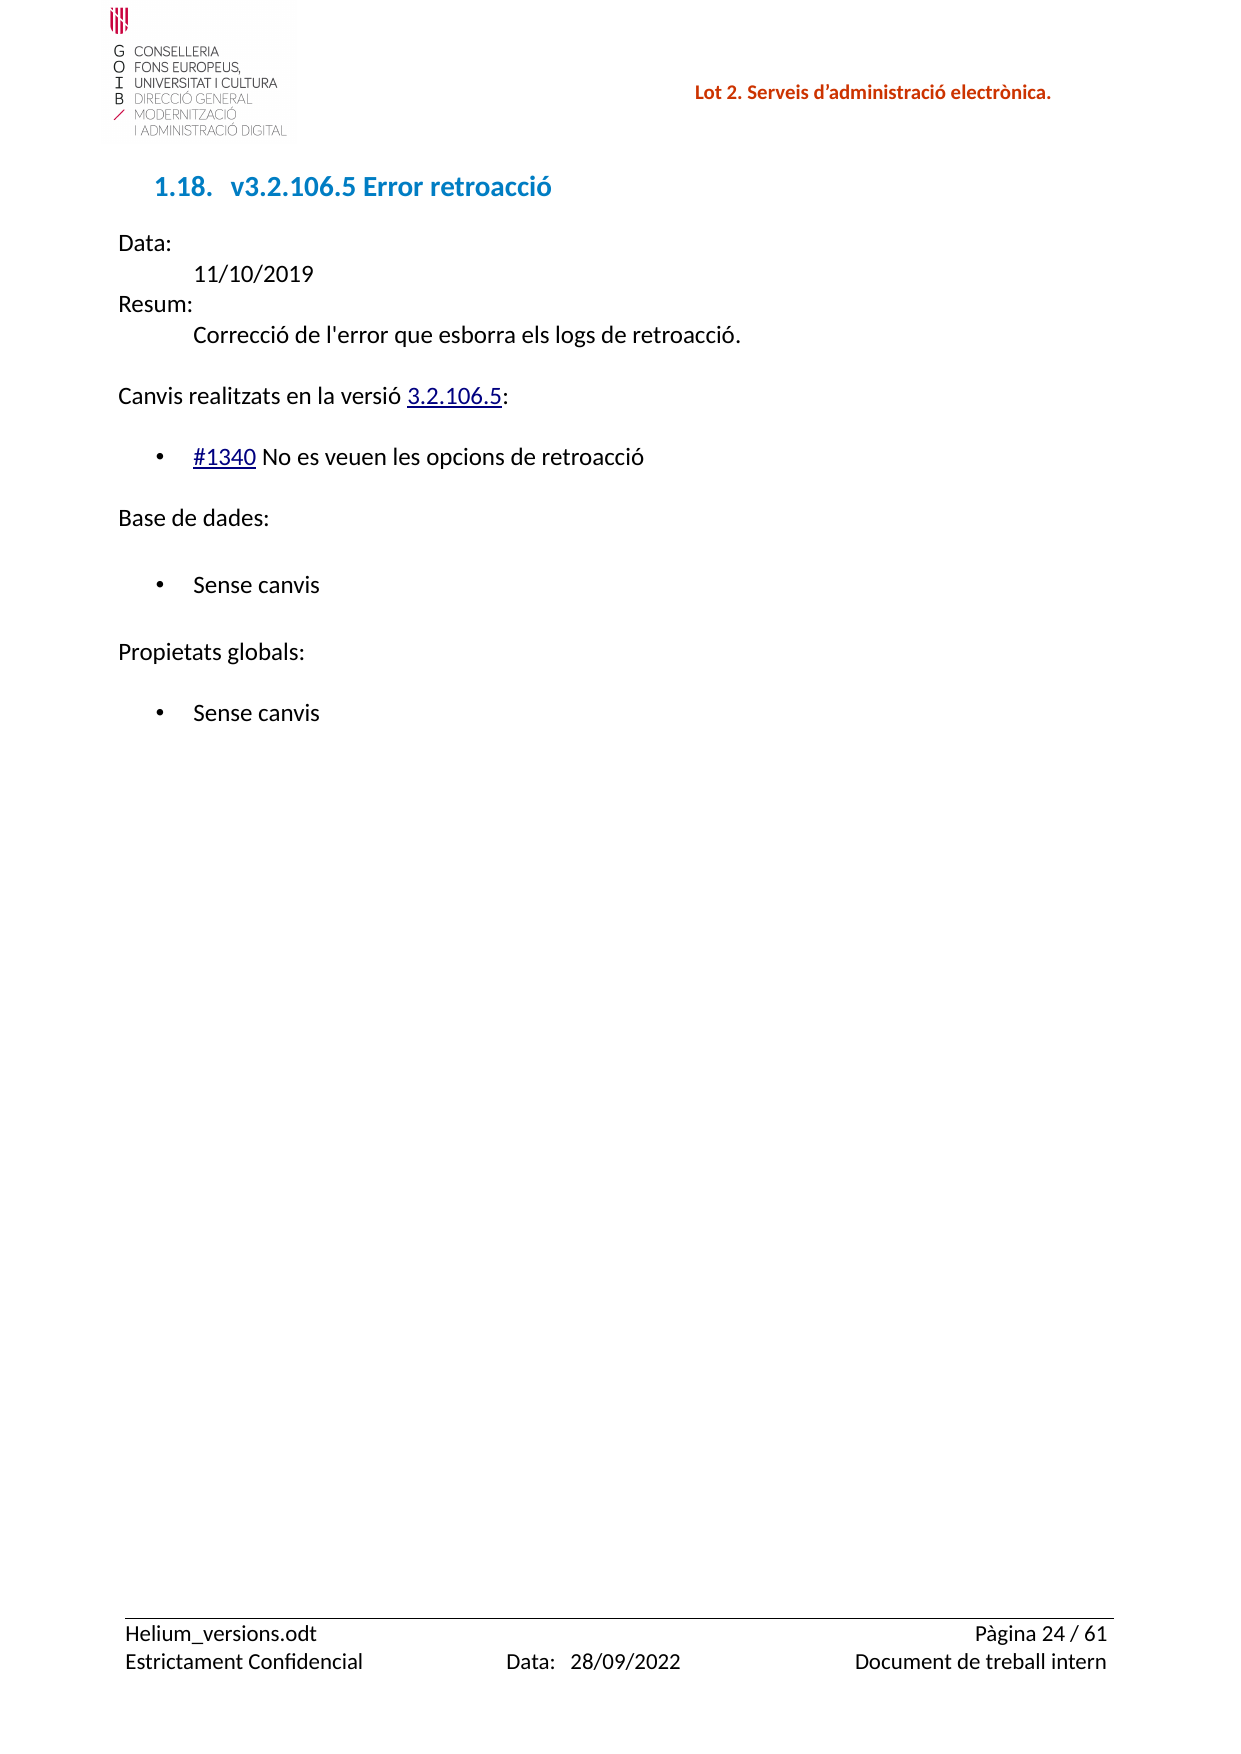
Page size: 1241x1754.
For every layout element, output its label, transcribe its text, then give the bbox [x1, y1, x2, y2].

text Base de dades: [118, 502, 1122, 533]
picture [100, 0, 297, 144]
text Data: [118, 228, 1122, 258]
text Canvis realitzats en la versió 3.2.106.5: [118, 380, 1122, 411]
subtitle v3.2.106.5 Error retroacció [153, 168, 1122, 204]
text Propietats globals: [118, 636, 1122, 667]
text 11/10/2019 [118, 258, 1122, 289]
list Sense canvis [156, 569, 1122, 600]
list #1340 No es veuen les opcions de retroacció [156, 441, 1122, 472]
list Sense canvis [156, 697, 1122, 728]
text Resum: [118, 289, 1122, 319]
text Correcció de l'error que esborra els logs de retroacció. [118, 319, 1122, 350]
